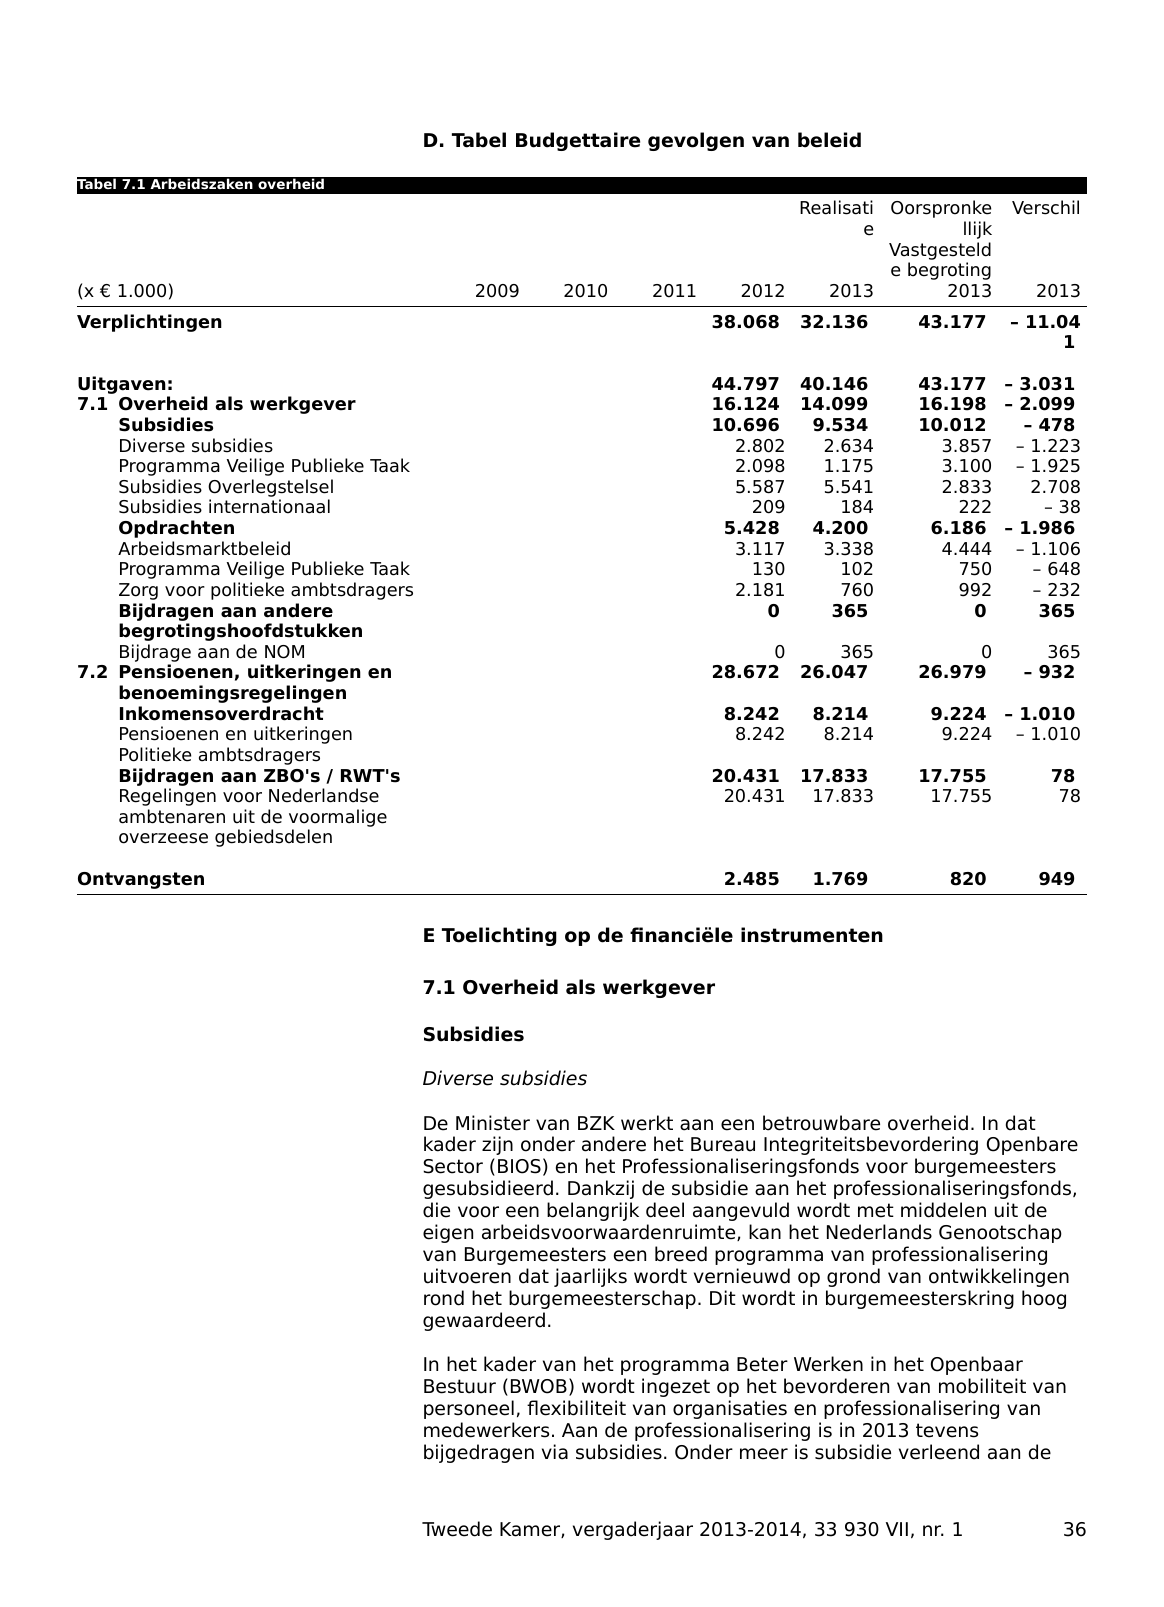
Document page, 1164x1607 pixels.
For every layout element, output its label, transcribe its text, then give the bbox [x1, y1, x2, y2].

table_cell Verschil [998, 194, 1087, 281]
table_cell [437, 518, 526, 539]
table_cell 17.755 [880, 786, 998, 848]
table_cell 949 [998, 869, 1087, 894]
table_cell [526, 374, 614, 394]
table_cell [703, 848, 791, 869]
table_cell [614, 704, 703, 724]
table_cell [614, 766, 703, 786]
table_cell [526, 663, 614, 704]
table_cell [77, 518, 112, 539]
table_cell 3.117 [703, 539, 791, 559]
table_cell 17.833 [791, 766, 880, 786]
table_cell 7.1 [77, 394, 112, 415]
table_cell – 1.925 [998, 456, 1087, 477]
table_cell 8.242 [703, 724, 791, 766]
table_cell 26.047 [791, 663, 880, 704]
table_cell 4.444 [880, 539, 998, 559]
table_cell 78 [998, 766, 1087, 786]
table_cell 0 [703, 601, 791, 642]
table_header Tabel 7.1 Arbeidszaken overheid [77, 177, 1087, 193]
table_cell [437, 456, 526, 477]
table_cell [526, 601, 614, 642]
table_cell 2013 [791, 281, 880, 306]
table_cell Subsidies [112, 415, 437, 436]
table_cell [77, 559, 112, 580]
table_cell 2010 [526, 281, 614, 306]
table_cell 820 [880, 869, 998, 894]
table_cell 2.833 [880, 477, 998, 497]
table_cell Zorg voor politieke ambtsdragers [112, 580, 437, 601]
table_cell 2.708 [998, 477, 1087, 497]
table_cell – 1.010 [998, 704, 1087, 724]
table_cell [614, 518, 703, 539]
table_cell [998, 848, 1087, 869]
table_cell [77, 766, 112, 786]
table_cell – 932 [998, 663, 1087, 704]
table_cell 365 [791, 642, 880, 662]
table_cell [437, 394, 526, 415]
table_cell [526, 559, 614, 580]
table_cell Diverse subsidies [112, 436, 437, 456]
table_cell 5.587 [703, 477, 791, 497]
table_cell [437, 307, 526, 353]
table_cell 7.2 [77, 663, 112, 704]
table_cell 365 [998, 642, 1087, 662]
table_cell Arbeidsmarktbeleid [112, 539, 437, 559]
table_cell [614, 456, 703, 477]
table_cell [526, 704, 614, 724]
table_cell 2.802 [703, 436, 791, 456]
table_cell [880, 353, 998, 374]
table_cell [526, 869, 614, 894]
table_cell 0 [703, 642, 791, 662]
table_cell Bijdragen aan andere begrotingshoofdstukken [112, 601, 437, 642]
table_cell 760 [791, 580, 880, 601]
table_cell 14.099 [791, 394, 880, 415]
table_cell [77, 580, 112, 601]
table_cell 2012 [703, 281, 791, 306]
table_cell – 232 [998, 580, 1087, 601]
table_cell [614, 353, 703, 374]
table_cell 9.224 [880, 704, 998, 724]
table_cell [526, 477, 614, 497]
table_cell 2.634 [791, 436, 880, 456]
table_cell [437, 580, 526, 601]
table_cell Bijdrage aan de NOM [112, 642, 437, 662]
table_cell Bijdragen aan ZBO's / RWT's [112, 766, 437, 786]
table_cell [703, 353, 791, 374]
table_cell [526, 766, 614, 786]
table_cell 9.224 [880, 724, 998, 766]
table_cell 17.755 [880, 766, 998, 786]
table_cell [880, 848, 998, 869]
table_cell [77, 724, 112, 766]
table_cell [526, 539, 614, 559]
table_cell [437, 786, 526, 848]
table_cell – 478 [998, 415, 1087, 436]
table_cell [437, 663, 526, 704]
table_cell 10.696 [703, 415, 791, 436]
table_cell 32.136 [791, 307, 880, 353]
table_cell 4.200 [791, 518, 880, 539]
table_cell [112, 194, 437, 281]
table_cell [437, 436, 526, 456]
table_cell [526, 394, 614, 415]
table_cell 2013 [880, 281, 998, 306]
table_cell 8.214 [791, 724, 880, 766]
table_cell [614, 498, 703, 518]
table_cell [614, 394, 703, 415]
table_cell 1.175 [791, 456, 880, 477]
table_cell Verplichtingen [77, 307, 437, 353]
table_cell 43.177 [880, 307, 998, 353]
table_cell 20.431 [703, 766, 791, 786]
table_cell [437, 415, 526, 436]
table_cell [703, 194, 791, 281]
table_cell [614, 436, 703, 456]
table_cell Oorspronkellijk Vastgestelde begroting [880, 194, 998, 281]
table_cell [526, 456, 614, 477]
table_cell [112, 353, 437, 374]
table_cell [526, 353, 614, 374]
table_cell [614, 559, 703, 580]
table_cell 16.198 [880, 394, 998, 415]
table_cell 17.833 [791, 786, 880, 848]
table_cell Pensioenen, uitkeringen en benoemingsregelingen [112, 663, 437, 704]
table_cell [614, 869, 703, 894]
table_cell [77, 415, 112, 436]
table_cell 16.124 [703, 394, 791, 415]
table_cell 44.797 [703, 374, 791, 394]
table_cell [526, 848, 614, 869]
table_cell [77, 456, 112, 477]
table_cell 20.431 [703, 786, 791, 848]
subtitle Diverse subsidies [422, 1068, 1087, 1090]
table_cell [437, 642, 526, 662]
table_cell [437, 353, 526, 374]
table_cell [77, 539, 112, 559]
text In het kader van het programma Beter Werken in het Openbaar Bestuur (BWOB) wordt ingezet op het bevorderen van mobiliteit van personeel, flexibiliteit van organisaties en professionalisering van medewerkers. Aan de professionalisering is in 2013 tevens bijgedragen via subsidies. Onder meer is subsidie verleend aan de [422, 1354, 1087, 1464]
table_cell [526, 498, 614, 518]
table_cell 40.146 [791, 374, 880, 394]
table_cell 26.979 [880, 663, 998, 704]
table_cell [614, 663, 703, 704]
table_cell [77, 848, 112, 869]
table_cell [614, 786, 703, 848]
subtitle D. Tabel Budgettaire gevolgen van beleid [422, 130, 1087, 152]
table_cell [998, 353, 1087, 374]
table_cell [437, 704, 526, 724]
table_cell 78 [998, 786, 1087, 848]
table_cell 365 [998, 601, 1087, 642]
table_cell [77, 786, 112, 848]
table_cell Realisatie [791, 194, 880, 281]
table_cell 1.769 [791, 869, 880, 894]
table_cell Subsidies internationaal [112, 498, 437, 518]
table_cell 2.098 [703, 456, 791, 477]
table_cell 365 [791, 601, 880, 642]
table_cell [614, 374, 703, 394]
table_cell [614, 848, 703, 869]
table_cell [437, 374, 526, 394]
table_cell [437, 724, 526, 766]
table_cell 2013 [998, 281, 1087, 306]
table_cell 2.181 [703, 580, 791, 601]
table_cell – 11.041 [998, 307, 1087, 353]
table_cell [614, 601, 703, 642]
table_cell 10.012 [880, 415, 998, 436]
subtitle Subsidies [422, 1024, 1087, 1046]
table_cell 184 [791, 498, 880, 518]
table_cell 43.177 [880, 374, 998, 394]
subtitle E Toelichting op de financiële instrumenten [422, 925, 1087, 947]
table_cell [77, 601, 112, 642]
table_cell 8.214 [791, 704, 880, 724]
table_cell – 1.986 [998, 518, 1087, 539]
table_cell 2011 [614, 281, 703, 306]
table_cell [526, 786, 614, 848]
table_cell 8.242 [703, 704, 791, 724]
table_cell 3.857 [880, 436, 998, 456]
table_cell Pensioenen en uitkeringen Politieke ambtsdragers [112, 724, 437, 766]
table_cell 992 [880, 580, 998, 601]
table_cell – 1.010 [998, 724, 1087, 766]
table_cell [614, 307, 703, 353]
table_cell 5.541 [791, 477, 880, 497]
table_cell 222 [880, 498, 998, 518]
table_cell Ontvangsten [77, 869, 437, 894]
table_cell [437, 766, 526, 786]
table_cell Uitgaven: [77, 374, 437, 394]
table_cell [526, 724, 614, 766]
table_cell [614, 539, 703, 559]
table_cell 102 [791, 559, 880, 580]
table_cell [437, 477, 526, 497]
table_cell 750 [880, 559, 998, 580]
table_cell [526, 415, 614, 436]
table_cell [791, 848, 880, 869]
table_cell – 1.223 [998, 436, 1087, 456]
table_cell [437, 848, 526, 869]
table_cell [526, 194, 614, 281]
table_cell [614, 642, 703, 662]
table_cell – 2.099 [998, 394, 1087, 415]
table_cell 6.186 [880, 518, 998, 539]
table_cell [77, 498, 112, 518]
table_cell [526, 580, 614, 601]
table_cell [437, 559, 526, 580]
table_cell 209 [703, 498, 791, 518]
table_cell [526, 436, 614, 456]
table_cell Programma Veilige Publieke Taak [112, 559, 437, 580]
table_cell [437, 194, 526, 281]
table_cell 28.672 [703, 663, 791, 704]
table_cell Programma Veilige Publieke Taak [112, 456, 437, 477]
table_cell [526, 307, 614, 353]
table_cell [77, 353, 112, 374]
table_cell [112, 848, 437, 869]
table_cell – 38 [998, 498, 1087, 518]
table_cell [526, 642, 614, 662]
table_cell [437, 869, 526, 894]
table_cell 0 [880, 642, 998, 662]
table_cell [437, 601, 526, 642]
table_cell [77, 194, 112, 281]
subtitle 7.1 Overheid als werkgever [422, 977, 1087, 999]
table_cell [437, 539, 526, 559]
table_cell – 3.031 [998, 374, 1087, 394]
table_cell 3.338 [791, 539, 880, 559]
table_cell [614, 477, 703, 497]
table_cell [77, 642, 112, 662]
table_cell [437, 498, 526, 518]
table_cell 5.428 [703, 518, 791, 539]
table_cell Opdrachten [112, 518, 437, 539]
table_cell [77, 704, 112, 724]
table_cell [614, 724, 703, 766]
table_cell [526, 518, 614, 539]
table_cell (x € 1.000) [77, 281, 437, 306]
table_cell – 1.106 [998, 539, 1087, 559]
table_cell 3.100 [880, 456, 998, 477]
table_cell 130 [703, 559, 791, 580]
table_cell Regelingen voor Nederlandse ambtenaren uit de voormalige overzeese gebiedsdelen [112, 786, 437, 848]
table_cell – 648 [998, 559, 1087, 580]
table_cell 38.068 [703, 307, 791, 353]
table_cell Inkomensoverdracht [112, 704, 437, 724]
table_cell [614, 580, 703, 601]
text De Minister van BZK werkt aan een betrouwbare overheid. In dat kader zijn onder andere het Bureau Integriteitsbevordering Openbare Sector (BIOS) en het Professionaliseringsfonds voor burgemeesters gesubsidieerd. Dankzij de subsidie aan het professionaliseringsfonds, die voor een belangrijk deel aangevuld wordt met middelen uit de eigen arbeidsvoorwaardenruimte, kan het Nederlands Genootschap van Burgemeesters een breed programma van professionalisering uitvoeren dat jaarlijks wordt vernieuwd op grond van ontwikkelingen rond het burgemeesterschap. Dit wordt in burgemeesterskring hoog gewaardeerd. [422, 1112, 1087, 1332]
table_cell [77, 477, 112, 497]
table_cell Overheid als werkgever [112, 394, 437, 415]
table_cell 2.485 [703, 869, 791, 894]
table_cell Subsidies Overlegstelsel [112, 477, 437, 497]
table_cell 2009 [437, 281, 526, 306]
table_cell [614, 194, 703, 281]
table_cell 0 [880, 601, 998, 642]
table_cell 9.534 [791, 415, 880, 436]
table_cell [614, 415, 703, 436]
table_cell [791, 353, 880, 374]
table_cell [77, 436, 112, 456]
